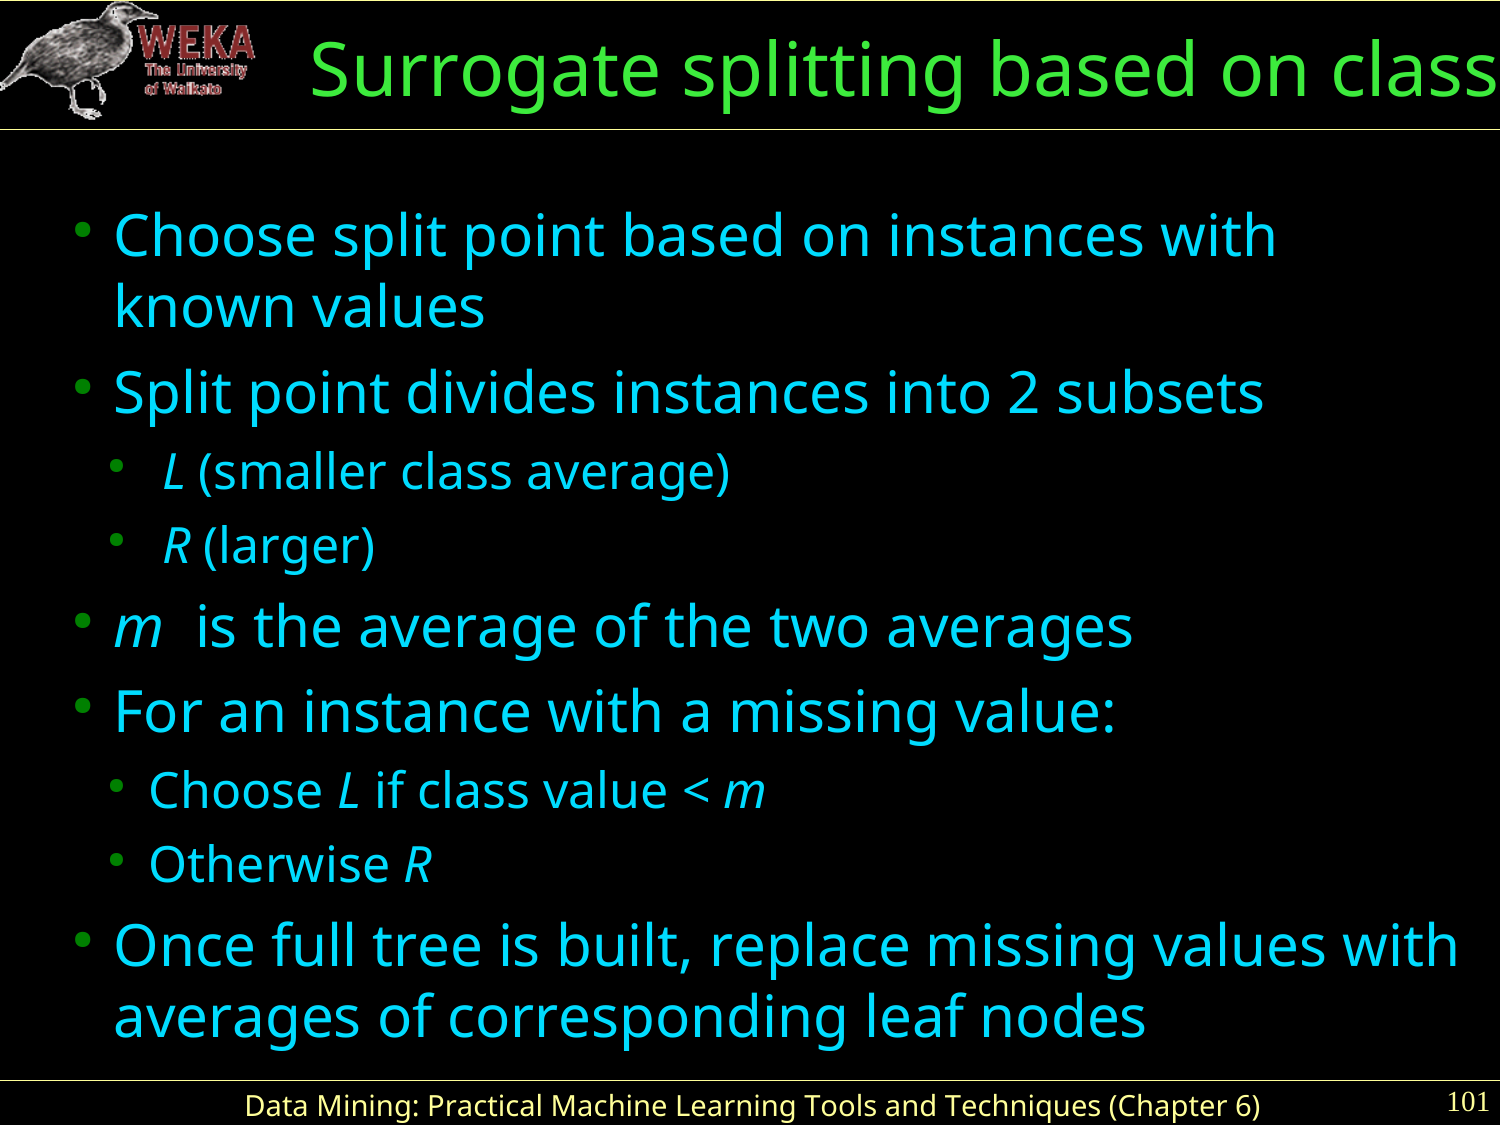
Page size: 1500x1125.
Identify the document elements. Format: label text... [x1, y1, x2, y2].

title Surrogate splitting based on class [295, 0, 1500, 148]
list Choose split point based on instances with known values Split point divides instances into 2 subsets L (smaller class average) R (larger) m is the average of the two averages For an instance with a missing value: Choose L if class value < m Otherwise R Once full tree is built, replace missing values with averages of corresponding leaf nodes [21, 192, 1479, 878]
picture [0, 1, 266, 129]
